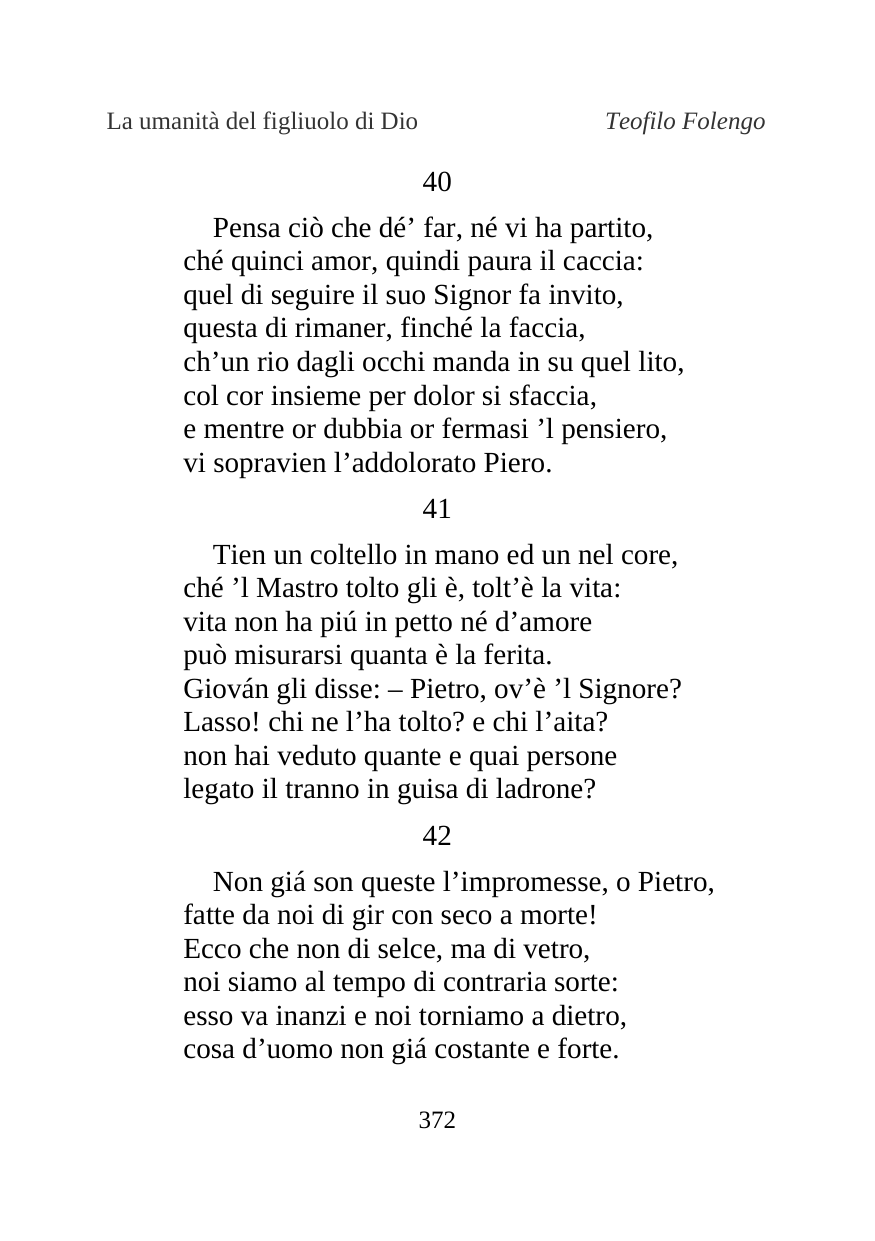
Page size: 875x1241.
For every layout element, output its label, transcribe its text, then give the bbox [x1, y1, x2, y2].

text 41 [106, 491, 768, 524]
text 42 [106, 818, 768, 851]
text Non giá son queste l’impromesse, o Pietro, fatte da noi di gir con seco a morte! Ecco che non di selce, ma di vetro, noi siamo al tempo di contraria sorte: esso va inanzi e noi torniamo a dietro, cosa d’uomo non giá costante e forte. [183, 864, 768, 1065]
text 40 [106, 164, 768, 197]
text Tien un coltello in mano ed un nel core, ché ’l Mastro tolto gli è, tolt’è la vita: vita non ha piú in petto né d’amore può misurarsi quanta è la ferita. Giován gli disse: – Pietro, ov’è ’l Signore? Lasso! chi ne l’ha tolto? e chi l’aita? non hai veduto quante e quai persone legato il tranno in guisa di ladrone? [183, 537, 768, 805]
text Pensa ciò che dé’ far, né vi ha partito, ché quinci amor, quindi paura il caccia: quel di seguire il suo Signor fa invito, questa di rimaner, finché la faccia, ch’un rio dagli occhi manda in su quel lito, col cor insieme per dolor si sfaccia, e mentre or dubbia or fermasi ’l pensiero, vi sopravien l’addolorato Piero. [183, 210, 768, 478]
